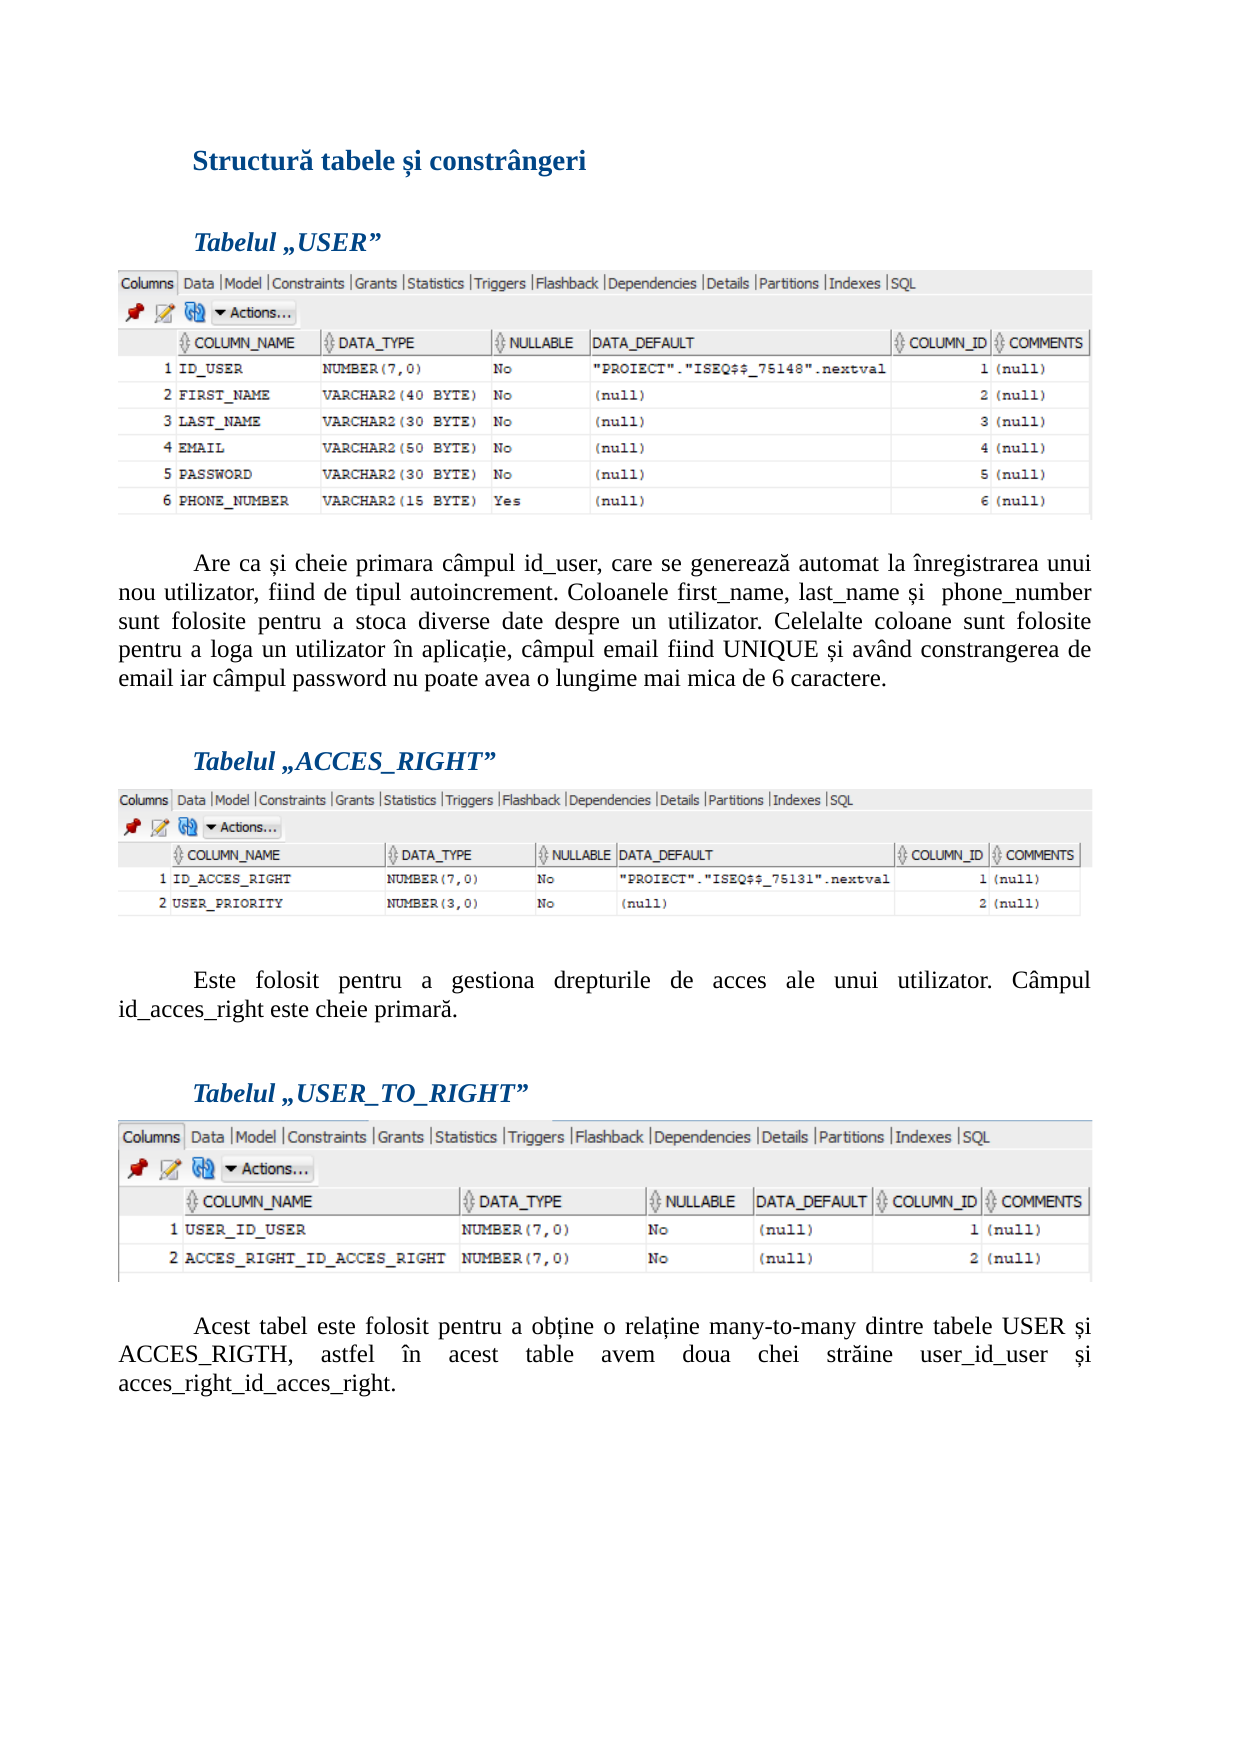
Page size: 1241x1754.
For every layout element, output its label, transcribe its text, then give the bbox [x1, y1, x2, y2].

subtitle Tabelul „ACCES_RIGHT” [192, 746, 1093, 777]
picture [118, 789, 1093, 937]
picture [118, 270, 1093, 520]
text Acest tabel este folosit pentru a obține o relaține many-to-many dintre tabele USER și ACCES_RIGTH, astfel în acest table avem doua chei străine user_id_user și acces_right_id_acces_right. [118, 1311, 1093, 1397]
text Este folosit pentru a gestiona drepturile de acces ale unui utilizator. Câmpul id_acces_right este cheie primară. [118, 966, 1093, 1023]
text Are ca și cheie primara câmpul id_user, care se generează automat la înregistrarea unui nou utilizator, fiind de tipul autoincrement. Coloanele first_name, last_name și phone_number sunt folosite pentru a stoca diverse date despre un utilizator. Celelalte coloane sunt folosite pentru a loga un utilizator în aplicație, câmpul email fiind UNIQUE și având constrangerea de email iar câmpul password nu poate avea o lungime mai mica de 6 caractere. [118, 548, 1093, 692]
subtitle Tabelul „USER” [192, 226, 1093, 258]
subtitle Structură tabele și constrângeri [192, 143, 1093, 177]
subtitle Tabelul „USER_TO_RIGHT” [192, 1077, 1093, 1108]
picture [118, 1120, 1093, 1282]
